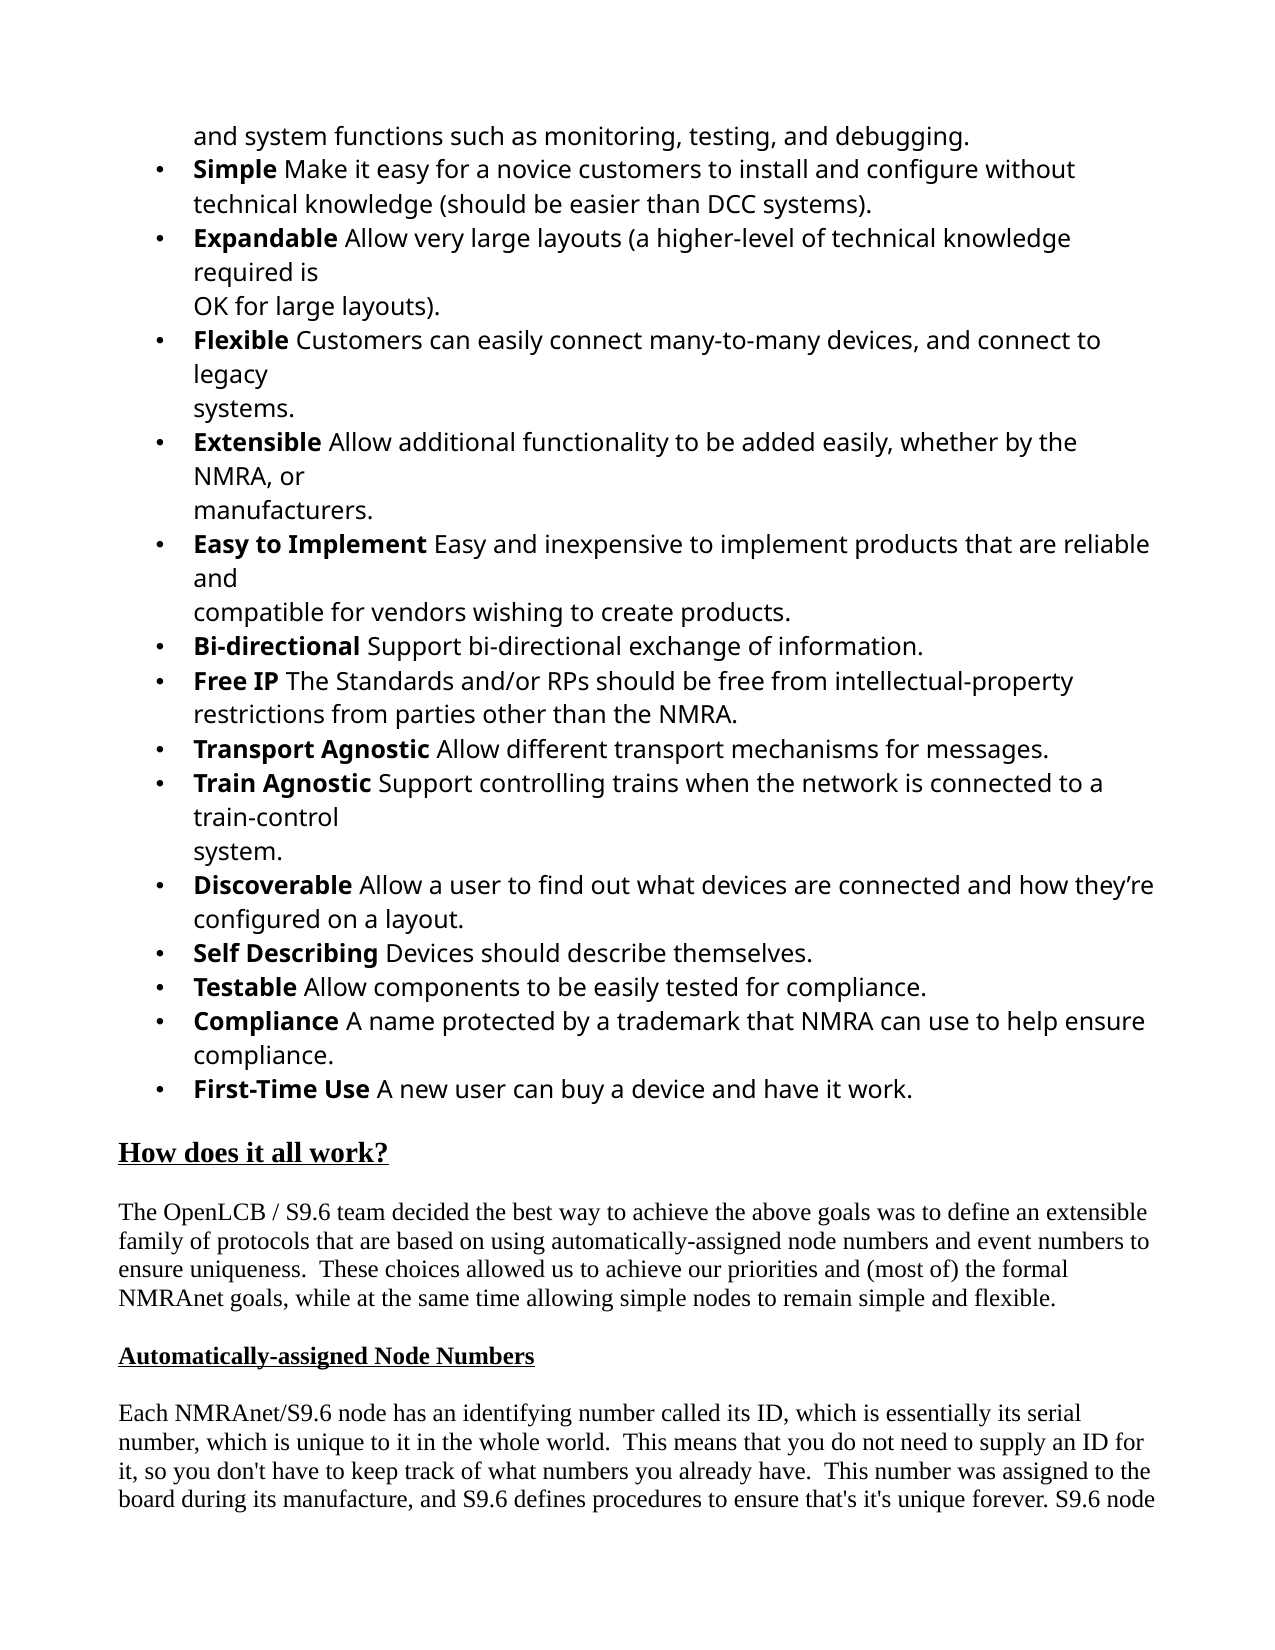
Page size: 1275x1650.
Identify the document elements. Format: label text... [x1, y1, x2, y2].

list Transport Agnostic Allow different transport mechanisms for messages. [156, 731, 1157, 765]
list compliance. [156, 1038, 1157, 1072]
list Free IP The Standards and/or RPs should be free from intellectual-property [156, 663, 1157, 697]
list Discoverable Allow a user to find out what devices are connected and how they’re [156, 867, 1157, 902]
text The OpenLCB / S9.6 team decided the best way to achieve the above goals was to define an extensible family of protocols that are based on using automatically-assigned node numbers and event numbers to ensure uniqueness. These choices allowed us to achieve our priorities and (most of) the formal NMRAnet goals, while at the same time allowing simple nodes to remain simple and flexible. [118, 1197, 1157, 1312]
list First-Time Use A new user can buy a device and have it work. [156, 1072, 1157, 1106]
list compatible for vendors wishing to create products. [156, 595, 1157, 629]
list system. [156, 833, 1157, 867]
list Bi-directional Support bi-directional exchange of information. [156, 629, 1157, 663]
text How does it all work? [118, 1135, 1157, 1168]
list Flexible Customers can easily connect many-to-many devices, and connect to legacy [156, 322, 1157, 391]
list Simple Make it easy for a novice customers to install and configure without [156, 152, 1157, 186]
list configured on a layout. [156, 902, 1157, 936]
list restrictions from parties other than the NMRA. [156, 697, 1157, 731]
list Testable Allow components to be easily tested for compliance. [156, 970, 1157, 1004]
list technical knowledge (should be easier than DCC systems). [156, 186, 1157, 220]
list Expandable Allow very large layouts (a higher-level of technical knowledge required is [156, 220, 1157, 288]
text Each NMRAnet/S9.6 node has an identifying number called its ID, which is essentially its serial number, which is unique to it in the whole world. This means that you do not need to supply an ID for it, so you don't have to keep track of what numbers you already have. This number was assigned to the board during its manufacture, and S9.6 defines procedures to ensure that's it's unique forever. S9.6 node [118, 1398, 1157, 1513]
text Automatically-assigned Node Numbers [118, 1341, 1157, 1369]
list OK for large layouts). [156, 288, 1157, 322]
list Easy to Implement Easy and inexpensive to implement products that are reliable and [156, 527, 1157, 595]
list Train Agnostic Support controlling trains when the network is connected to a train-control [156, 765, 1157, 833]
list systems. [156, 391, 1157, 425]
list Extensible Allow additional functionality to be added easily, whether by the NMRA, or [156, 425, 1157, 493]
list and system functions such as monitoring, testing, and debugging. [156, 118, 1157, 152]
list Self Describing Devices should describe themselves. [156, 936, 1157, 970]
list Compliance A name protected by a trademark that NMRA can use to help ensure [156, 1004, 1157, 1038]
list manufacturers. [156, 493, 1157, 527]
